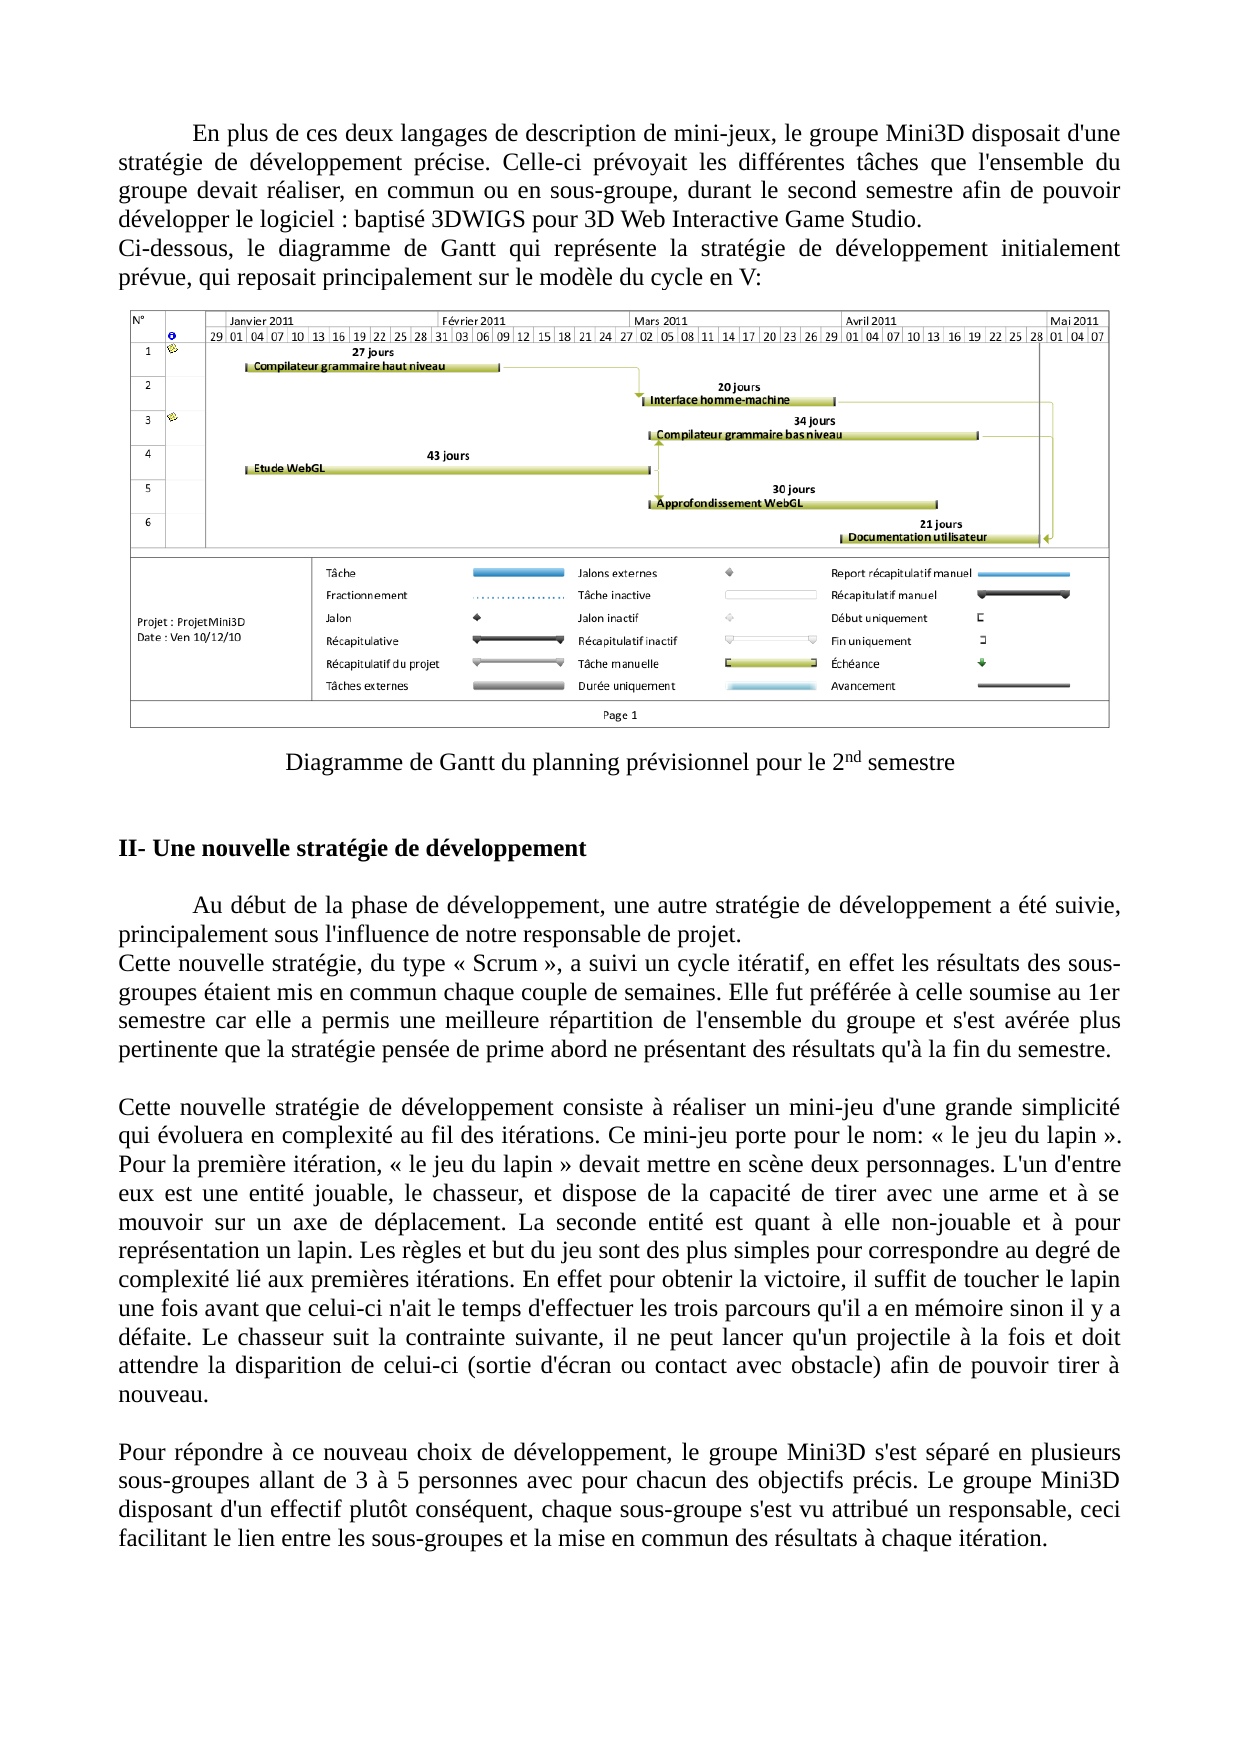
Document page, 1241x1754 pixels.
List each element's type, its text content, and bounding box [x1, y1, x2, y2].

text Au début de la phase de développement, une autre stratégie de développement a été suivie, principalement sous l'influence de notre responsable de projet. [118, 891, 1122, 948]
text II- Une nouvelle stratégie de développement [118, 833, 1122, 862]
text Diagramme de Gantt du planning prévisionnel pour le 2nd semestre [118, 747, 1122, 776]
text Pour répondre à ce nouveau choix de développement, le groupe Mini3D s'est séparé en plusieurs sous-groupes allant de 3 à 5 personnes avec pour chacun des objectifs précis. Le groupe Mini3D disposant d'un effectif plutôt conséquent, chaque sous-groupe s'est vu attribué un responsable, ceci facilitant le lien entre les sous-groupes et la mise en commun des résultats à chaque itération. [118, 1437, 1122, 1552]
text Cette nouvelle stratégie de développement consiste à réaliser un mini-jeu d'une grande simplicité qui évoluera en complexité au fil des itérations. Ce mini-jeu porte pour le nom: « le jeu du lapin ». Pour la première itération, « le jeu du lapin » devait mettre en scène deux personnages. L'un d'entre eux est une entité jouable, le chasseur, et dispose de la capacité de tirer avec une arme et à se mouvoir sur un axe de déplacement. La seconde entité est quant à elle non-jouable et à pour représentation un lapin. Les règles et but du jeu sont des plus simples pour correspondre au degré de complexité lié aux premières itérations. En effet pour obtenir la victoire, il suffit de toucher le lapin une fois avant que celui-ci n'ait le temps d'effectuer les trois parcours qu'il a en mémoire sinon il y a défaite. Le chasseur suit la contrainte suivante, il ne peut lancer qu'un projectile à la fois et doit attendre la disparition de celui-ci (sortie d'écran ou contact avec obstacle) afin de pouvoir tirer à nouveau. [118, 1092, 1122, 1408]
text Cette nouvelle stratégie, du type « Scrum », a suivi un cycle itératif, en effet les résultats des sous-groupes étaient mis en commun chaque couple de semaines. Elle fut préférée à celle soumise au 1er semestre car elle a permis une meilleure répartition de l'ensemble du groupe et s'est avérée plus pertinente que la stratégie pensée de prime abord ne présentant des résultats qu'à la fin du semestre. [118, 948, 1122, 1063]
text Ci-dessous, le diagramme de Gantt qui représente la stratégie de développement initialement prévue, qui reposait principalement sur le modèle du cycle en V: [118, 233, 1122, 290]
text En plus de ces deux langages de description de mini-jeux, le groupe Mini3D disposait d'une stratégie de développement précise. Celle-ci prévoyait les différentes tâches que l'ensemble du groupe devait réaliser, en commun ou en sous-groupe, durant le second semestre afin de pouvoir développer le logiciel : baptisé 3DWIGS pour 3D Web Interactive Game Studio. [118, 118, 1122, 233]
